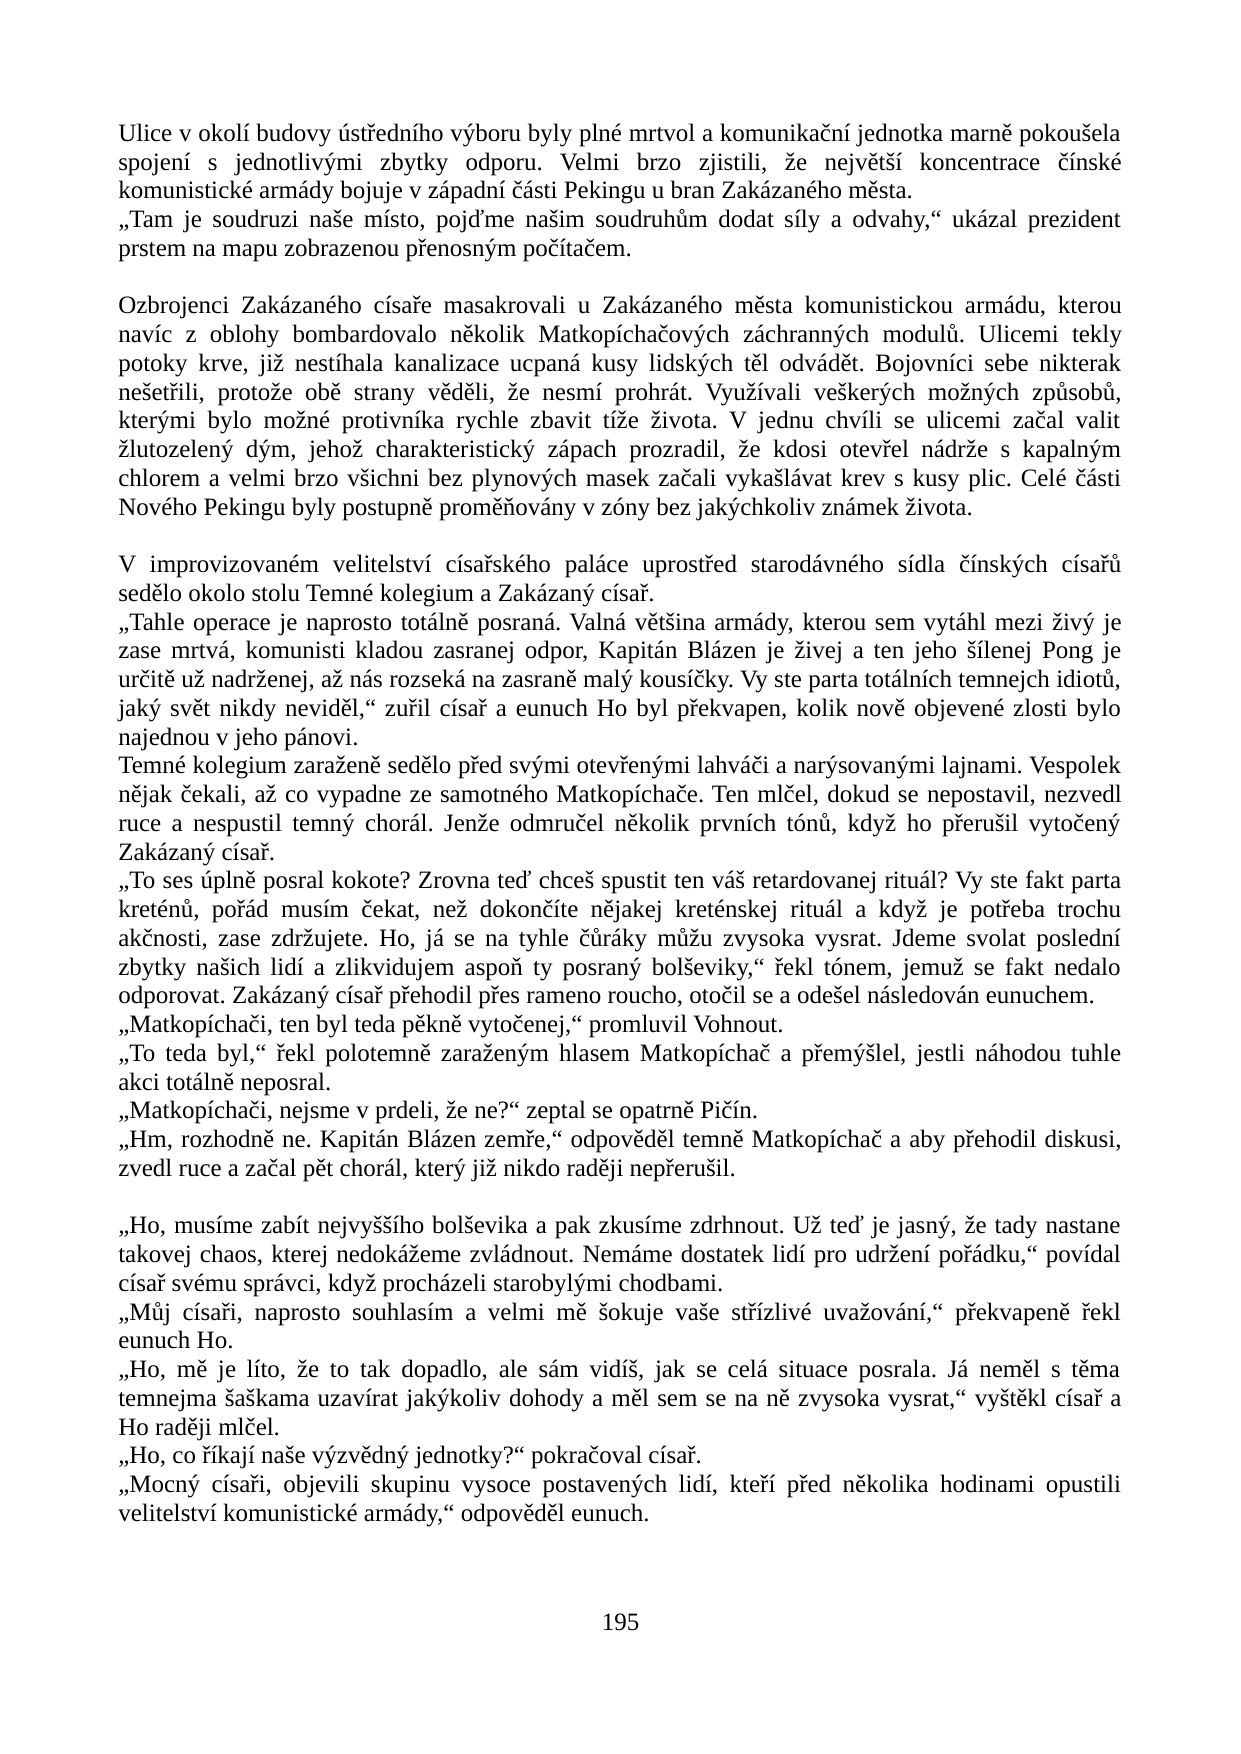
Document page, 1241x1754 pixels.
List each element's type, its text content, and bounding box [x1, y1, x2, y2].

text „Můj císaři, naprosto souhlasím a velmi mě šokuje vaše střízlivé uvažování,“ překvapeně řekl eunuch Ho. [118, 1297, 1122, 1354]
text „Ho, mě je líto, že to tak dopadlo, ale sám vidíš, jak se celá situace posrala. Já neměl s těma temnejma šaškama uzavírat jakýkoliv dohody a měl sem se na ně zvysoka vysrat,“ vyštěkl císař a Ho raději mlčel. [118, 1354, 1122, 1441]
text „Tam je soudruzi naše místo, pojďme našim soudruhům dodat síly a odvahy,“ ukázal prezident prstem na mapu zobrazenou přenosným počítačem. [118, 204, 1122, 262]
text V improvizovaném velitelství císařského paláce uprostřed starodávného sídla čínských císařů sedělo okolo stolu Temné kolegium a Zakázaný císař. [118, 549, 1122, 607]
text „Mocný císaři, objevili skupinu vysoce postavených lidí, kteří před několika hodinami opustili velitelství komunistické armády,“ odpověděl eunuch. [118, 1469, 1122, 1527]
text Ozbrojenci Zakázaného císaře masakrovali u Zakázaného města komunistickou armádu, kterou navíc z oblohy bombardovalo několik Matkopíchačových záchranných modulů. Ulicemi tekly potoky krve, již nestíhala kanalizace ucpaná kusy lidských těl odvádět. Bojovníci sebe nikterak nešetřili, protože obě strany věděli, že nesmí prohrát. Využívali veškerých možných způsobů, kterými bylo možné protivníka rychle zbavit tíže života. V jednu chvíli se ulicemi začal valit žlutozelený dým, jehož charakteristický zápach prozradil, že kdosi otevřel nádrže s kapalným chlorem a velmi brzo všichni bez plynových masek začali vykašlávat krev s kusy plic. Celé části Nového Pekingu byly postupně proměňovány v zóny bez jakýchkoliv známek života. [118, 291, 1122, 521]
text „Ho, musíme zabít nejvyššího bolševika a pak zkusíme zdrhnout. Už teď je jasný, že tady nastane takovej chaos, kterej nedokážeme zvládnout. Nemáme dostatek lidí pro udržení pořádku,“ povídal císař svému správci, když procházeli starobylými chodbami. [118, 1211, 1122, 1297]
text „To ses úplně posral kokote? Zrovna teď chceš spustit ten váš retardovanej rituál? Vy ste fakt parta kreténů, pořád musím čekat, než dokončíte nějakej kreténskej rituál a když je potřeba trochu akčnosti, zase zdržujete. Ho, já se na tyhle čůráky můžu zvysoka vysrat. Jdeme svolat poslední zbytky našich lidí a zlikvidujem aspoň ty posraný bolševiky,“ řekl tónem, jemuž se fakt nedalo odporovat. Zakázaný císař přehodil přes rameno roucho, otočil se a odešel následován eunuchem. [118, 866, 1122, 1009]
text „Hm, rozhodně ne. Kapitán Blázen zemře,“ odpověděl temně Matkopíchač a aby přehodil diskusi, zvedl ruce a začal pět chorál, který již nikdo raději nepřerušil. [118, 1124, 1122, 1182]
text „Tahle operace je naprosto totálně posraná. Valná většina armády, kterou sem vytáhl mezi živý je zase mrtvá, komunisti kladou zasranej odpor, Kapitán Blázen je živej a ten jeho šílenej Pong je určitě už nadrženej, až nás rozseká na zasraně malý kousíčky. Vy ste parta totálních temnejch idiotů, jaký svět nikdy neviděl,“ zuřil císař a eunuch Ho byl překvapen, kolik nově objevené zlosti bylo najednou v jeho pánovi. [118, 607, 1122, 751]
text „Matkopíchači, ten byl teda pěkně vytočenej,“ promluvil Vohnout. [118, 1009, 1122, 1038]
text „Matkopíchači, nejsme v prdeli, že ne?“ zeptal se opatrně Pičín. [118, 1096, 1122, 1124]
text „Ho, co říkají naše výzvědný jednotky?“ pokračoval císař. [118, 1441, 1122, 1469]
text Temné kolegium zaraženě sedělo před svými otevřenými lahváči a narýsovanými lajnami. Vespolek nějak čekali, až co vypadne ze samotného Matkopíchače. Ten mlčel, dokud se nepostavil, nezvedl ruce a nespustil temný chorál. Jenže odmručel několik prvních tónů, když ho přerušil vytočený Zakázaný císař. [118, 751, 1122, 866]
text Ulice v okolí budovy ústředního výboru byly plné mrtvol a komunikační jednotka marně pokoušela spojení s jednotlivými zbytky odporu. Velmi brzo zjistili, že největší koncentrace čínské komunistické armády bojuje v západní části Pekingu u bran Zakázaného města. [118, 118, 1122, 204]
text „To teda byl,“ řekl polotemně zaraženým hlasem Matkopíchač a přemýšlel, jestli náhodou tuhle akci totálně neposral. [118, 1038, 1122, 1096]
